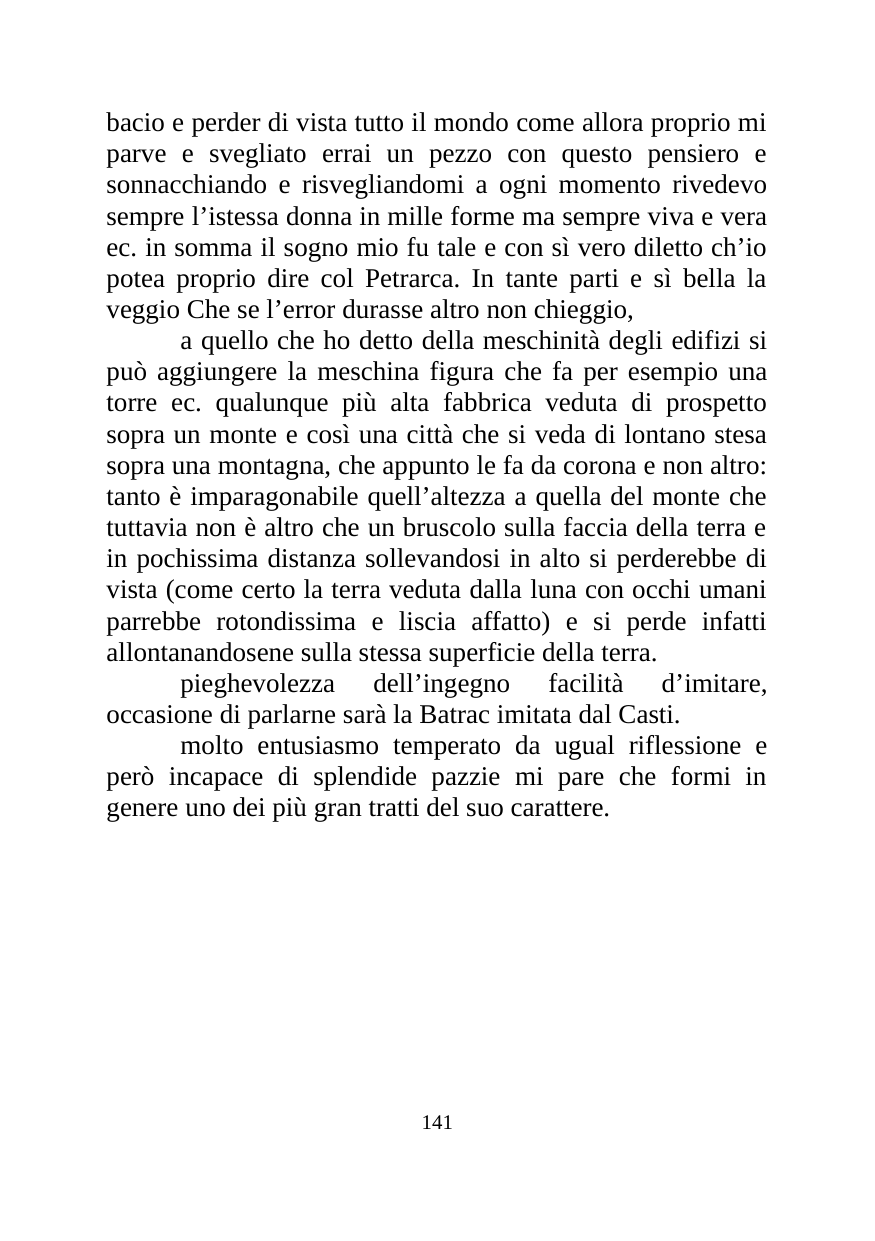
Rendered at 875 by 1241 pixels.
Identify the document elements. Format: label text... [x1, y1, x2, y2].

text pieghevolezza dell’ingegno facilità d’imitare, occasione di parlarne sarà la Batrac imitata dal Casti. [106, 667, 768, 729]
text a quello che ho detto della meschinità degli edifizi si può aggiungere la meschina figura che fa per esempio una torre ec. qualunque più alta fabbrica veduta di prospetto sopra un monte e così una città che si veda di lontano stesa sopra una montagna, che appunto le fa da corona e non altro: tanto è imparagonabile quell’altezza a quella del monte che tuttavia non è altro che un bruscolo sulla faccia della terra e in pochissima distanza sollevandosi in alto si perderebbe di vista (come certo la terra veduta dalla luna con occhi umani parrebbe rotondissima e liscia affatto) e si perde infatti allontanandosene sulla stessa superficie della terra. [106, 324, 768, 667]
text bacio e perder di vista tutto il mondo come allora proprio mi parve e svegliato errai un pezzo con questo pensiero e sonnacchiando e risvegliandomi a ogni momento rivedevo sempre l’istessa donna in mille forme ma sempre viva e vera ec. in somma il sogno mio fu tale e con sì vero diletto ch’io potea proprio dire col Petrarca. In tante parti e sì bella la veggio Che se l’error durasse altro non chieggio, [106, 106, 768, 324]
text molto entusiasmo temperato da ugual riflessione e però incapace di splendide pazzie mi pare che formi in genere uno dei più gran tratti del suo carattere. [106, 729, 768, 823]
